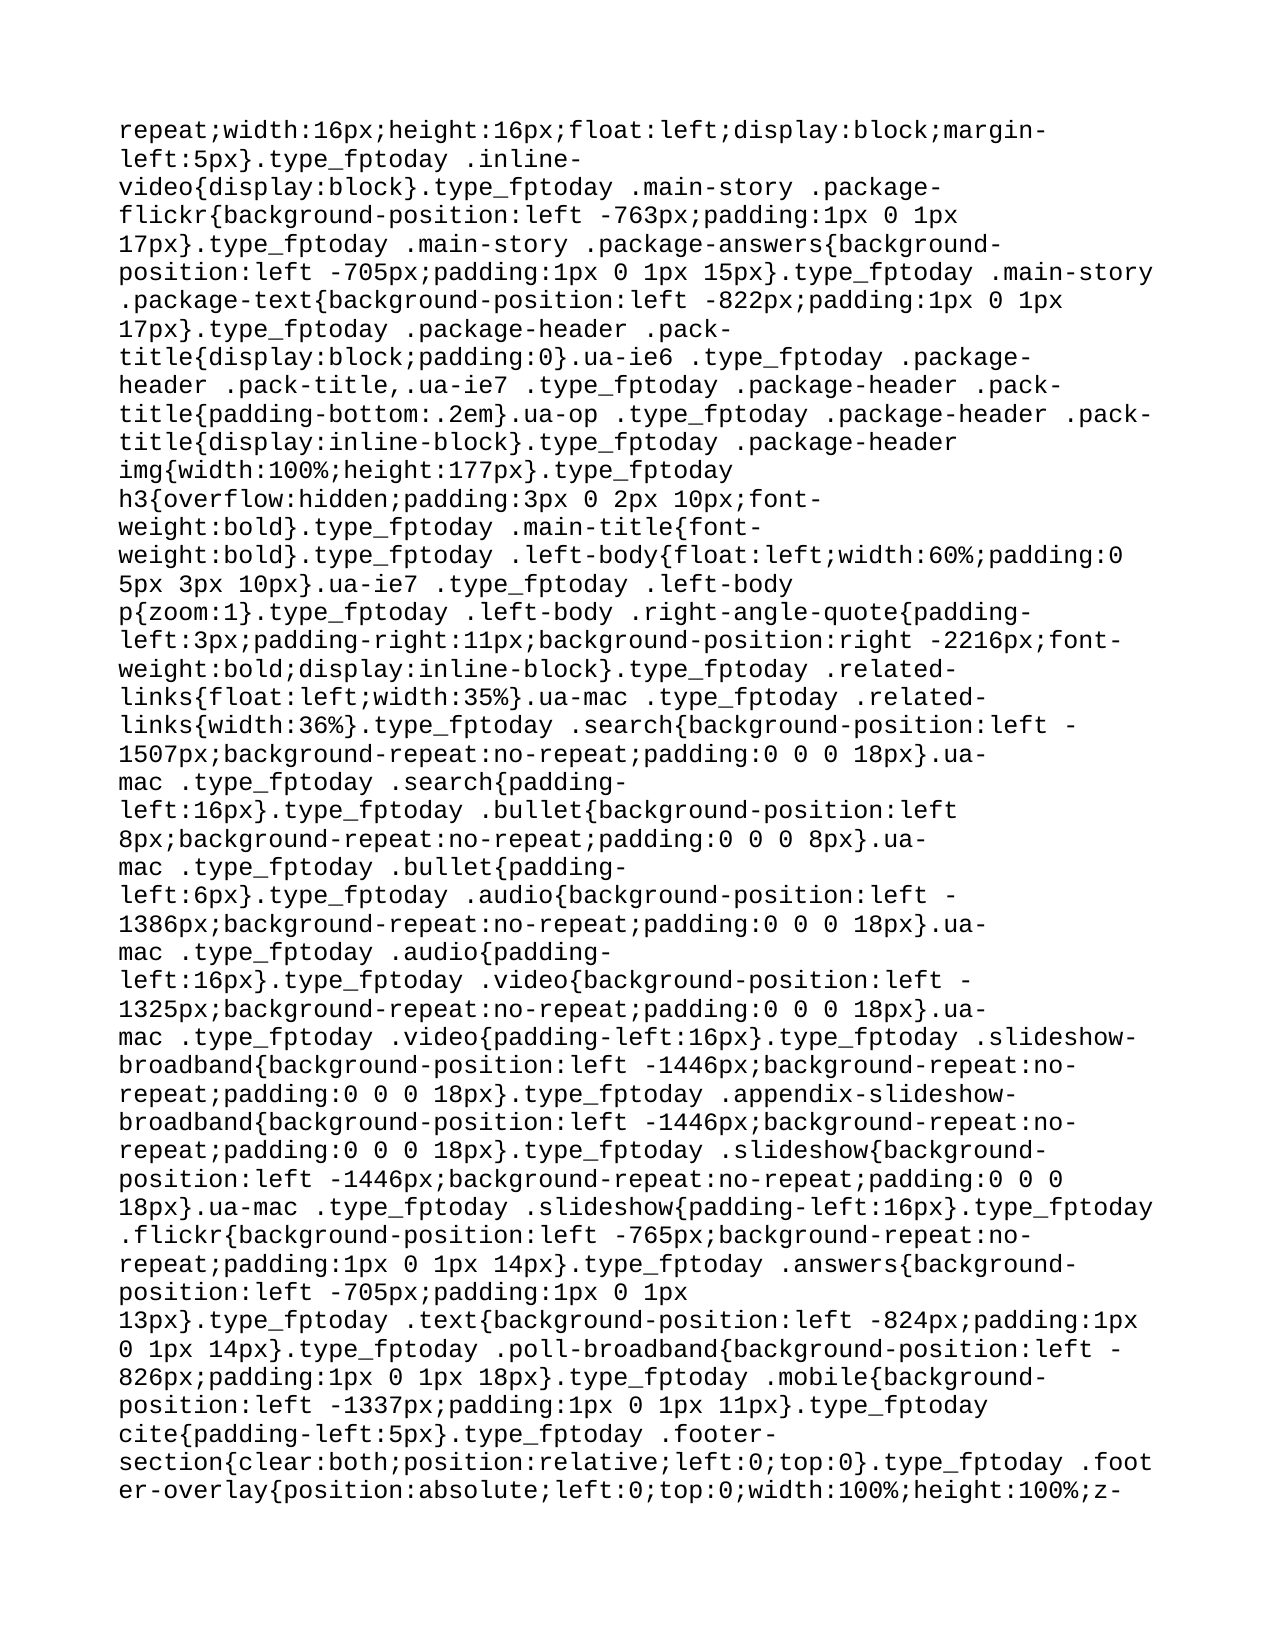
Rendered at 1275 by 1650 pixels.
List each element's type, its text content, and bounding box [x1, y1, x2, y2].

text repeat;width:16px;height:16px;float:left;display:block;margin-left:5px}.type_fptoday .inline-video{display:block}.type_fptoday .main-story .package-flickr{background-position:left -763px;padding:1px 0 1px 17px}.type_fptoday .main-story .package-answers{background-position:left -705px;padding:1px 0 1px 15px}.type_fptoday .main-story .package-text{background-position:left -822px;padding:1px 0 1px 17px}.type_fptoday .package-header .pack-title{display:block;padding:0}.ua-ie6 .type_fptoday .package-header .pack-title,.ua-ie7 .type_fptoday .package-header .pack-title{padding-bottom:.2em}.ua-op .type_fptoday .package-header .pack-title{display:inline-block}.type_fptoday .package-header img{width:100%;height:177px}.type_fptoday h3{overflow:hidden;padding:3px 0 2px 10px;font-weight:bold}.type_fptoday .main-title{font-weight:bold}.type_fptoday .left-body{float:left;width:60%;padding:0 5px 3px 10px}.ua-ie7 .type_fptoday .left-body p{zoom:1}.type_fptoday .left-body .right-angle-quote{padding-left:3px;padding-right:11px;background-position:right -2216px;font-weight:bold;display:inline-block}.type_fptoday .related-links{float:left;width:35%}.ua-mac .type_fptoday .related-links{width:36%}.type_fptoday .search{background-position:left -1507px;background-repeat:no-repeat;padding:0 0 0 18px}.ua-mac .type_fptoday .search{padding-left:16px}.type_fptoday .bullet{background-position:left 8px;background-repeat:no-repeat;padding:0 0 0 8px}.ua-mac .type_fptoday .bullet{padding-left:6px}.type_fptoday .audio{background-position:left -1386px;background-repeat:no-repeat;padding:0 0 0 18px}.ua-mac .type_fptoday .audio{padding-left:16px}.type_fptoday .video{background-position:left -1325px;background-repeat:no-repeat;padding:0 0 0 18px}.ua-mac .type_fptoday .video{padding-left:16px}.type_fptoday .slideshow-broadband{background-position:left -1446px;background-repeat:no-repeat;padding:0 0 0 18px}.type_fptoday .appendix-slideshow-broadband{background-position:left -1446px;background-repeat:no-repeat;padding:0 0 0 18px}.type_fptoday .slideshow{background-position:left -1446px;background-repeat:no-repeat;padding:0 0 0 18px}.ua-mac .type_fptoday .slideshow{padding-left:16px}.type_fptoday .flickr{background-position:left -765px;background-repeat:no-repeat;padding:1px 0 1px 14px}.type_fptoday .answers{background-position:left -705px;padding:1px 0 1px 13px}.type_fptoday .text{background-position:left -824px;padding:1px 0 1px 14px}.type_fptoday .poll-broadband{background-position:left -826px;padding:1px 0 1px 18px}.type_fptoday .mobile{background-position:left -1337px;padding:1px 0 1px 11px}.type_fptoday cite{padding-left:5px}.type_fptoday .footer-section{clear:both;position:relative;left:0;top:0}.type_fptoday .footer-overlay{position:absolute;left:0;top:0;width:100%;height:100%;z- [118, 118, 1157, 1506]
